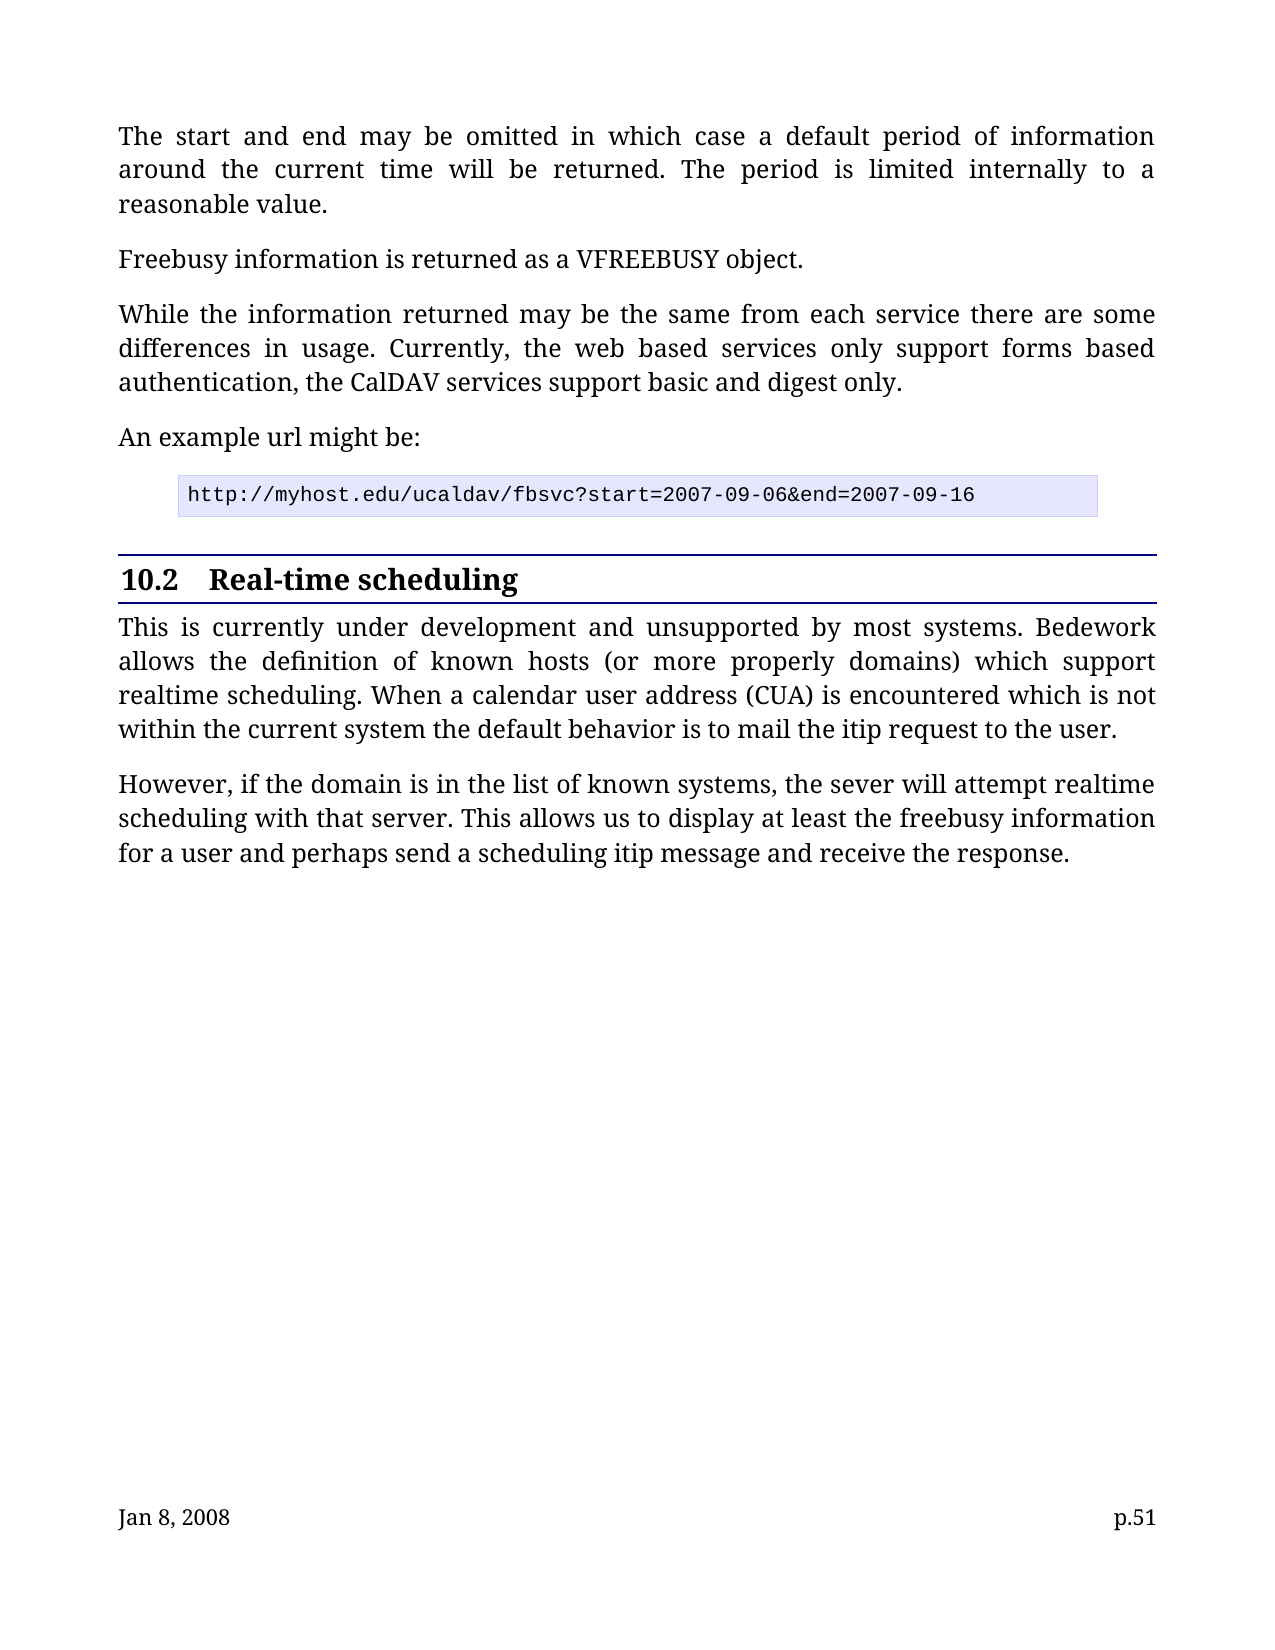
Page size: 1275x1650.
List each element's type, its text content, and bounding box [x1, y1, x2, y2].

text While the information returned may be the same from each service there are some differences in usage. Currently, the web based services only support forms based authentication, the CalDAV services support basic and digest only. [118, 296, 1157, 399]
text The start and end may be omitted in which case a default period of information around the current time will be returned. The period is limited internally to a reasonable value. [118, 118, 1157, 220]
text Freebusy information is returned as a VFREEBUSY object. [118, 241, 1157, 275]
text However, if the domain is in the list of known systems, the sever will attempt realtime scheduling with that server. This allows us to display at least the freebusy information for a user and perhaps send a scheduling itip message and receive the response. [118, 767, 1157, 869]
text This is currently under development and unsupported by most systems. Bedework allows the definition of known hosts (or more properly domains) which support realtime scheduling. When a calendar user address (CUA) is encountered which is not within the current system the default behavior is to mail the itip request to the user. [118, 610, 1157, 746]
text An example url might be: [118, 420, 1157, 454]
subtitle Real-time scheduling [118, 556, 1157, 602]
text http://myhost.edu/ucaldav/fbsvc?start=2007-09-06&end=2007-09-16 [179, 476, 1097, 516]
